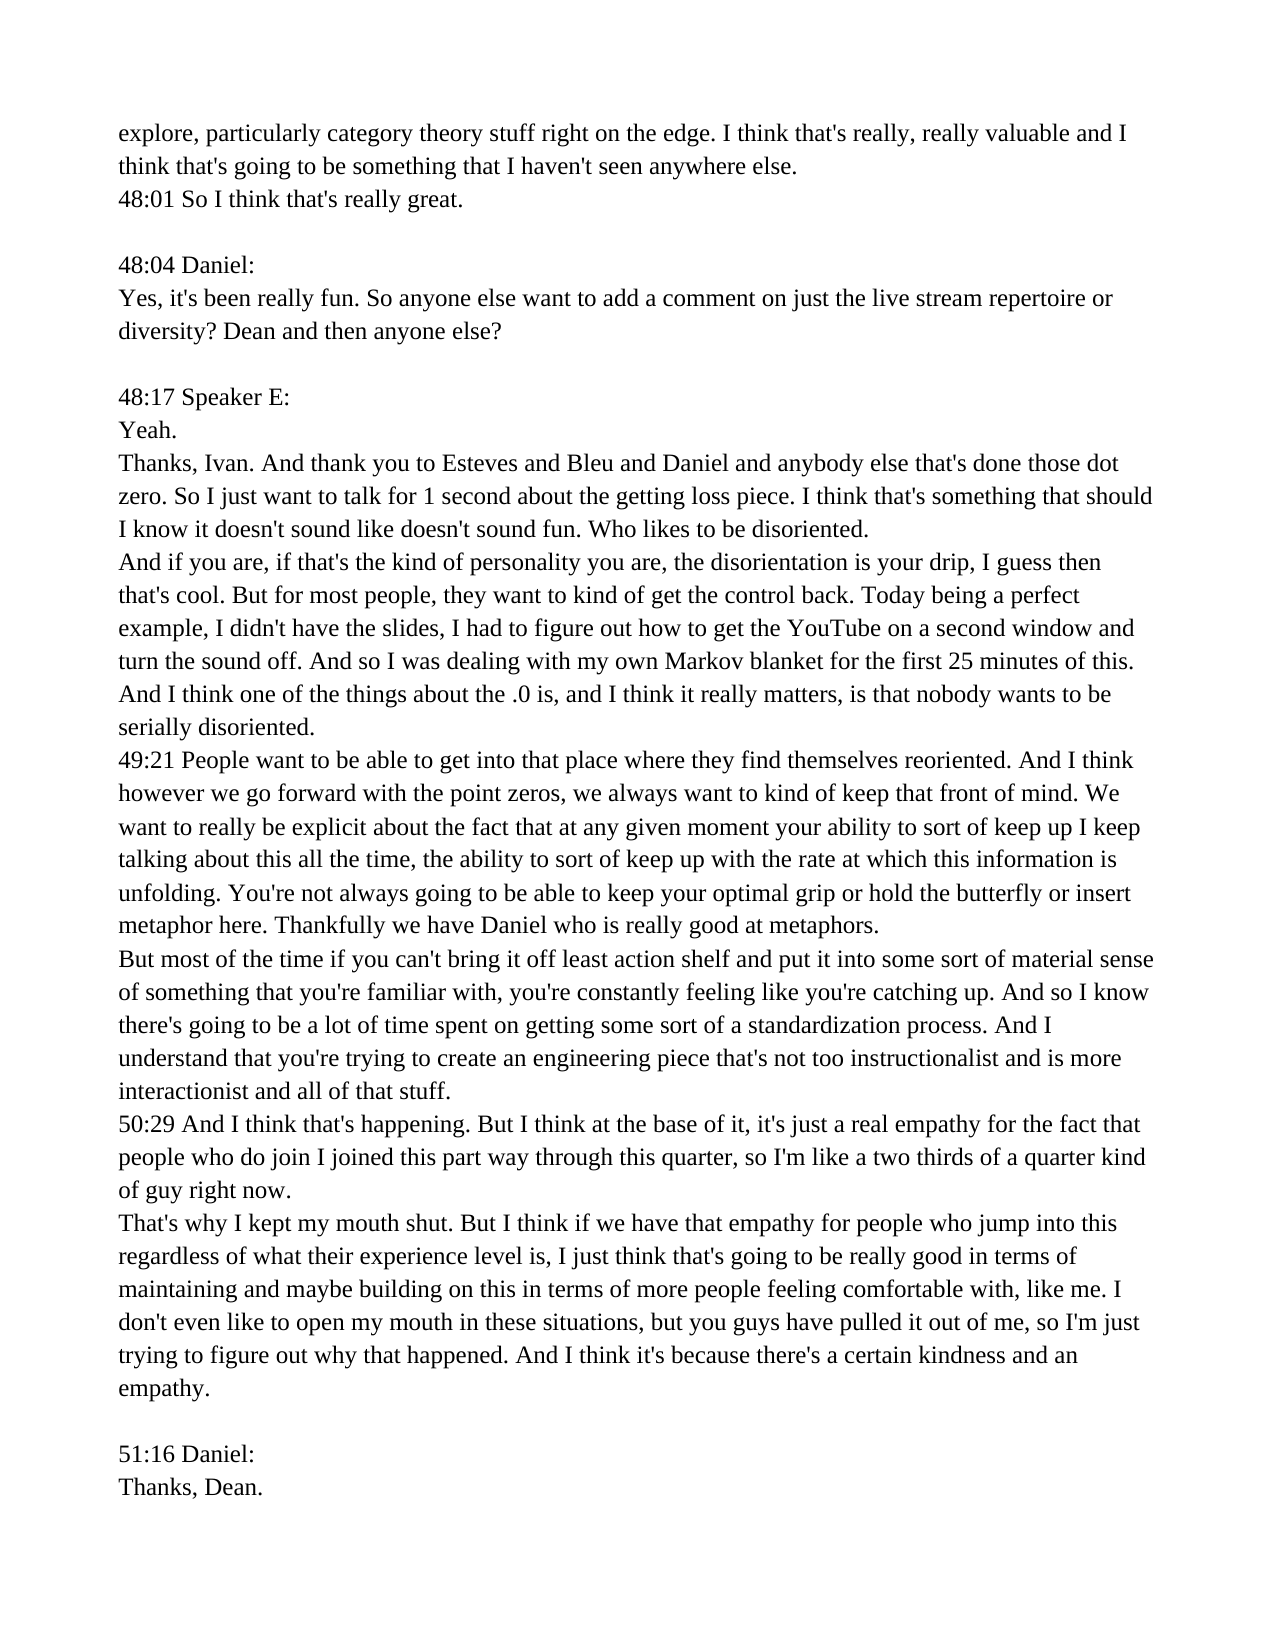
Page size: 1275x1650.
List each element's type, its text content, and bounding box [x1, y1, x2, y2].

text But most of the time if you can't bring it off least action shelf and put it into some sort of material sense of something that you're familiar with, you're constantly feeling like you're catching up. And so I know there's going to be a lot of time spent on getting some sort of a standardization process. And I understand that you're trying to create an engineering piece that's not too instructionalist and is more interactionist and all of that stuff. [118, 944, 1157, 1104]
text 48:04 Daniel: [118, 250, 1157, 279]
text 48:17 Speaker E: [118, 382, 1157, 411]
text That's why I kept my mouth shut. But I think if we have that empathy for people who jump into this regardless of what their experience level is, I just think that's going to be really good in terms of maintaining and maybe building on this in terms of more people feeling comfortable with, like me. I don't even like to open my mouth in these situations, but you guys have pulled it out of me, so I'm just trying to figure out why that happened. And I think it's because there's a certain kindness and an empathy. [118, 1208, 1157, 1402]
text Thanks, Dean. [118, 1472, 1157, 1501]
text Yes, it's been really fun. So anyone else want to add a comment on just the live stream repertoire or diversity? Dean and then anyone else? [118, 283, 1157, 345]
text Thanks, Ivan. And thank you to Esteves and Bleu and Daniel and anybody else that's done those dot zero. So I just want to talk for 1 second about the getting loss piece. I think that's something that should I know it doesn't sound like doesn't sound fun. Who likes to be disoriented. [118, 448, 1157, 543]
text 50:29 And I think that's happening. But I think at the base of it, it's just a real empathy for the fact that people who do join I joined this part way through this quarter, so I'm like a two thirds of a quarter kind of guy right now. [118, 1109, 1157, 1203]
text 51:16 Daniel: [118, 1439, 1157, 1468]
text 48:01 So I think that's really great. [118, 184, 1157, 213]
text Yeah. [118, 415, 1157, 444]
text 49:21 People want to be able to get into that place where they find themselves reoriented. And I think however we go forward with the point zeros, we always want to kind of keep that front of mind. We want to really be explicit about the fact that at any given moment your ability to sort of keep up I keep talking about this all the time, the ability to sort of keep up with the rate at which this information is unfolding. You're not always going to be able to keep your optimal grip or hold the butterfly or insert metaphor here. Thankfully we have Daniel who is really good at metaphors. [118, 746, 1157, 939]
text And if you are, if that's the kind of personality you are, the disorientation is your drip, I guess then that's cool. But for most people, they want to kind of get the control back. Today being a perfect example, I didn't have the slides, I had to figure out how to get the YouTube on a second window and turn the sound off. And so I was dealing with my own Markov blanket for the first 25 minutes of this. And I think one of the things about the .0 is, and I think it really matters, is that nobody wants to be serially disoriented. [118, 547, 1157, 741]
text explore, particularly category theory stuff right on the edge. I think that's really, really valuable and I think that's going to be something that I haven't seen anywhere else. [118, 118, 1157, 180]
